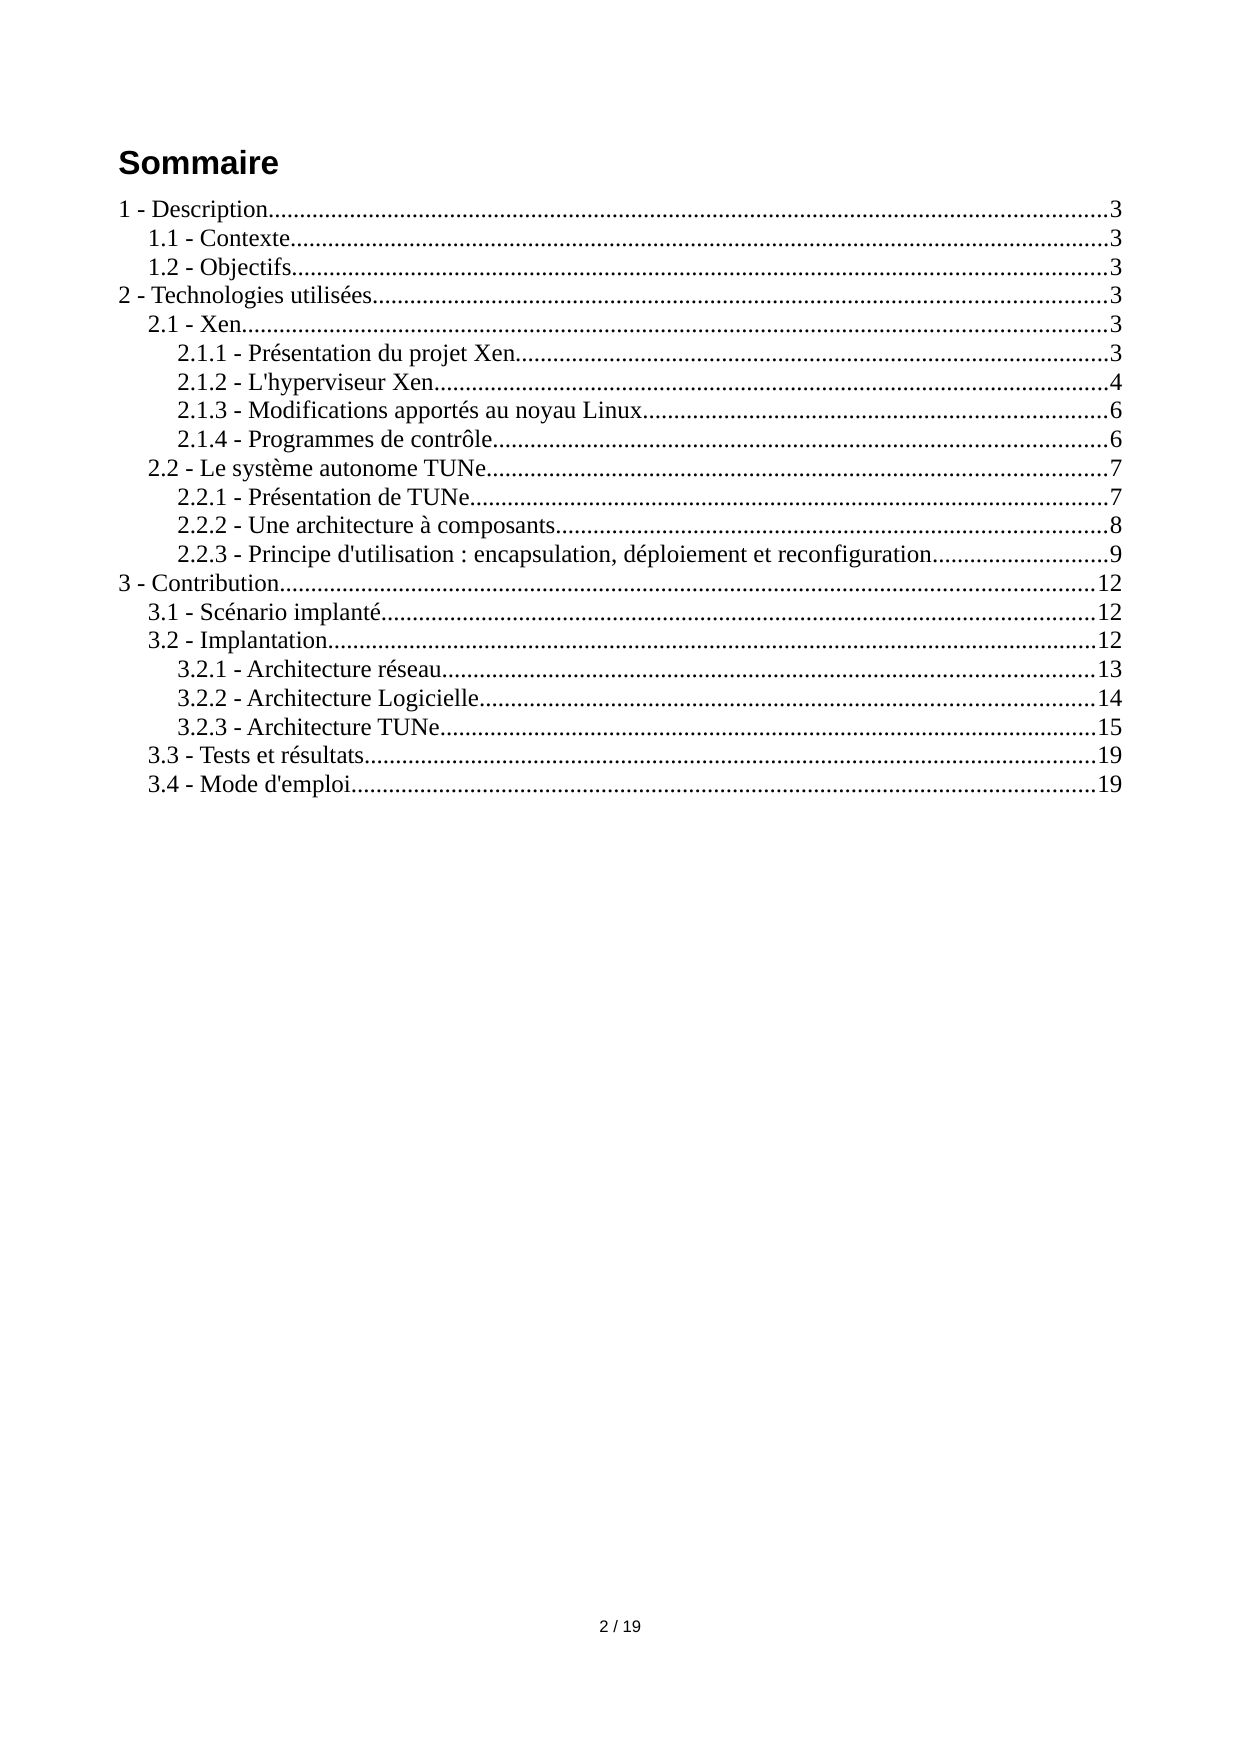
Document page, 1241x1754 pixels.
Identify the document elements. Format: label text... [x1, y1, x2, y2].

text 1 - Description 3 [118, 194, 1122, 223]
text 3.2.3 - Architecture TUNe 15 [177, 712, 1122, 740]
text 3.3 - Tests et résultats 19 [148, 740, 1122, 769]
text 3 - Contribution 12 [118, 568, 1122, 597]
text 3.1 - Scénario implanté 12 [148, 597, 1122, 625]
text 1.2 - Objectifs 3 [148, 252, 1122, 280]
text 2.1 - Xen 3 [148, 309, 1122, 338]
text 3.2.1 - Architecture réseau 13 [177, 654, 1122, 683]
text 2.2 - Le système autonome TUNe 7 [148, 453, 1122, 482]
text 3.2.2 - Architecture Logicielle 14 [177, 683, 1122, 712]
text 2.2.3 - Principe d'utilisation : encapsulation, déploiement et reconfiguration 9 [177, 539, 1122, 568]
text 2.1.2 - L'hyperviseur Xen 4 [177, 367, 1122, 395]
text 1.1 - Contexte 3 [148, 223, 1122, 252]
text 2.1.3 - Modifications apportés au noyau Linux 6 [177, 395, 1122, 424]
text 2.1.4 - Programmes de contrôle 6 [177, 424, 1122, 453]
subtitle Sommaire [118, 143, 1122, 182]
text 2.2.1 - Présentation de TUNe 7 [177, 482, 1122, 510]
text 3.2 - Implantation 12 [148, 625, 1122, 654]
text 2 - Technologies utilisées 3 [118, 280, 1122, 309]
text 2.2.2 - Une architecture à composants 8 [177, 510, 1122, 539]
text 3.4 - Mode d'emploi 19 [148, 769, 1122, 798]
text 2.1.1 - Présentation du projet Xen 3 [177, 338, 1122, 367]
